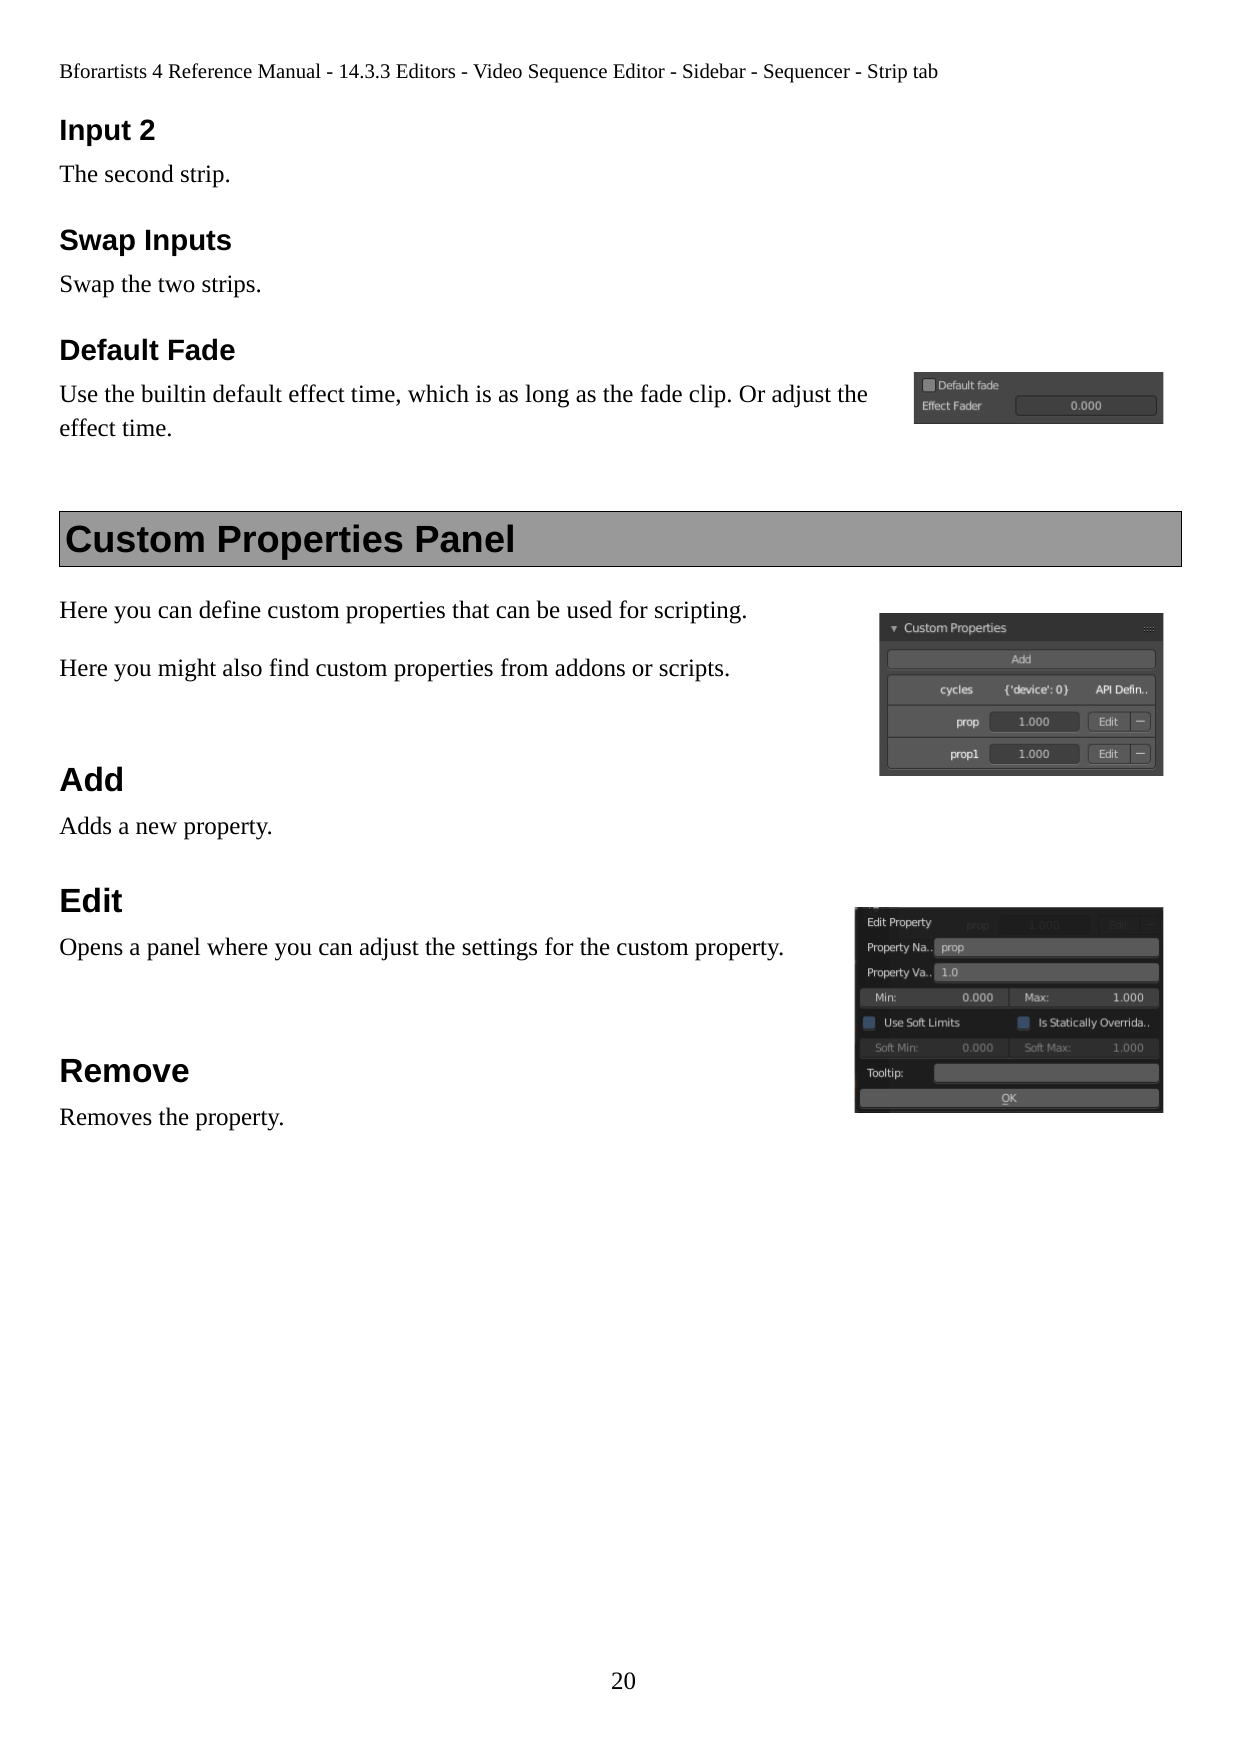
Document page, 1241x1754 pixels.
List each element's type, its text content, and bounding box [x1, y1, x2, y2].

subtitle [1164, 1051, 1181, 1090]
table_header Custom Properties Panel [60, 512, 1181, 566]
subtitle Swap Inputs [59, 222, 1181, 256]
subtitle Default Fade [59, 332, 1181, 366]
subtitle Input 2 [59, 113, 1181, 146]
picture [913, 372, 1164, 424]
text The second strip. [59, 159, 1181, 188]
subtitle Add [59, 760, 1181, 798]
text Opens a panel where you can adjust the settings for the custom property. [59, 932, 854, 961]
picture [879, 613, 1164, 776]
text Swap the two strips. [59, 269, 1181, 297]
text Adds a new property. [59, 811, 1181, 840]
text Use the builtin default effect time, which is as long as the fade clip. Or adjust the effect time. [59, 379, 1181, 442]
text Here you might also find custom properties from addons or scripts. [59, 653, 879, 682]
text Removes the property. [59, 1102, 1181, 1131]
picture [854, 907, 1164, 1113]
subtitle Remove [59, 1051, 854, 1090]
text Here you can define custom properties that can be used for scripting. [59, 595, 1181, 624]
subtitle Edit [59, 881, 1181, 919]
